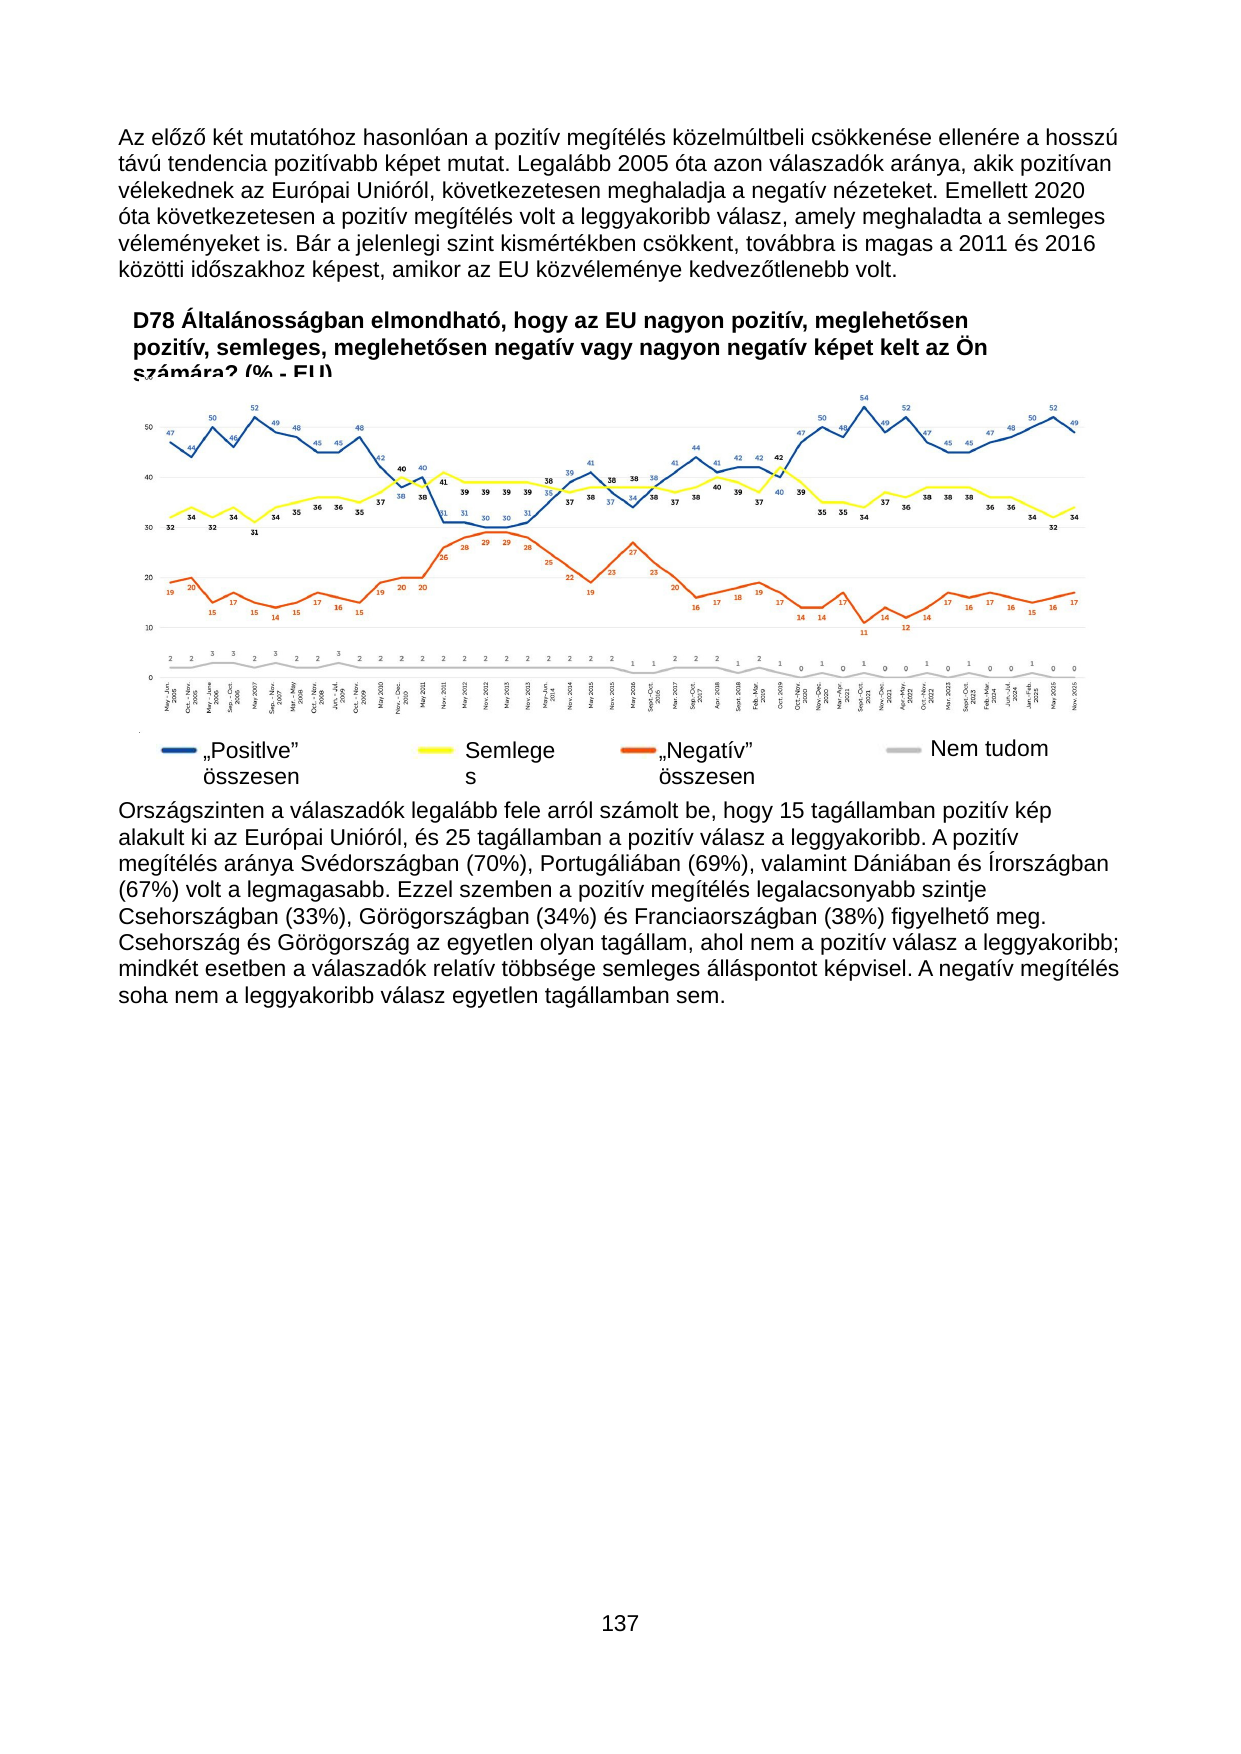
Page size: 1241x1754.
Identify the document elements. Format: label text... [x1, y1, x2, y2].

picture [156, 738, 923, 759]
picture [532, 747, 538, 757]
picture [139, 377, 1106, 733]
text Az előző két mutatóhoz hasonlóan a pozitív megítélés közelmúltbeli csökkenése ellenére a hosszú távú tendencia pozitívabb képet mutat. Legalább 2005 óta azon válaszadók aránya, akik pozitívan vélekednek az Európai Unióról, következetesen meghaladja a negatív nézeteket. Emellett 2020 óta következetesen a pozitív megítélés volt a leggyakoribb válasz, amely meghaladta a semleges véleményeket is. Bár a jelenlegi szint kismértékben csökkent, továbbra is magas a 2011 és 2016 közötti időszakhoz képest, amikor az EU közvéleménye kedvezőtlenebb volt. [118, 124, 1122, 282]
text Országszinten a válaszadók legalább fele arról számolt be, hogy 15 tagállamban pozitív kép alakult ki az Európai Unióról, és 25 tagállamban a pozitív válasz a leggyakoribb. A pozitív megítélés aránya Svédországban (70%), Portugáliában (69%), valamint Dániában és Írországban (67%) volt a legmagasabb. Ezzel szemben a pozitív megítélés legalacsonyabb szintje Csehországban (33%), Görögországban (34%) és Franciaországban (38%) figyelhető meg. Csehország és Görögország az egyetlen olyan tagállam, ahol nem a pozitív válasz a leggyakoribb; mindkét esetben a válaszadók relatív többsége semleges álláspontot képvisel. A negatív megítélés soha nem a leggyakoribb válasz egyetlen tagállamban sem. [118, 294, 1122, 1008]
picture [698, 747, 704, 757]
